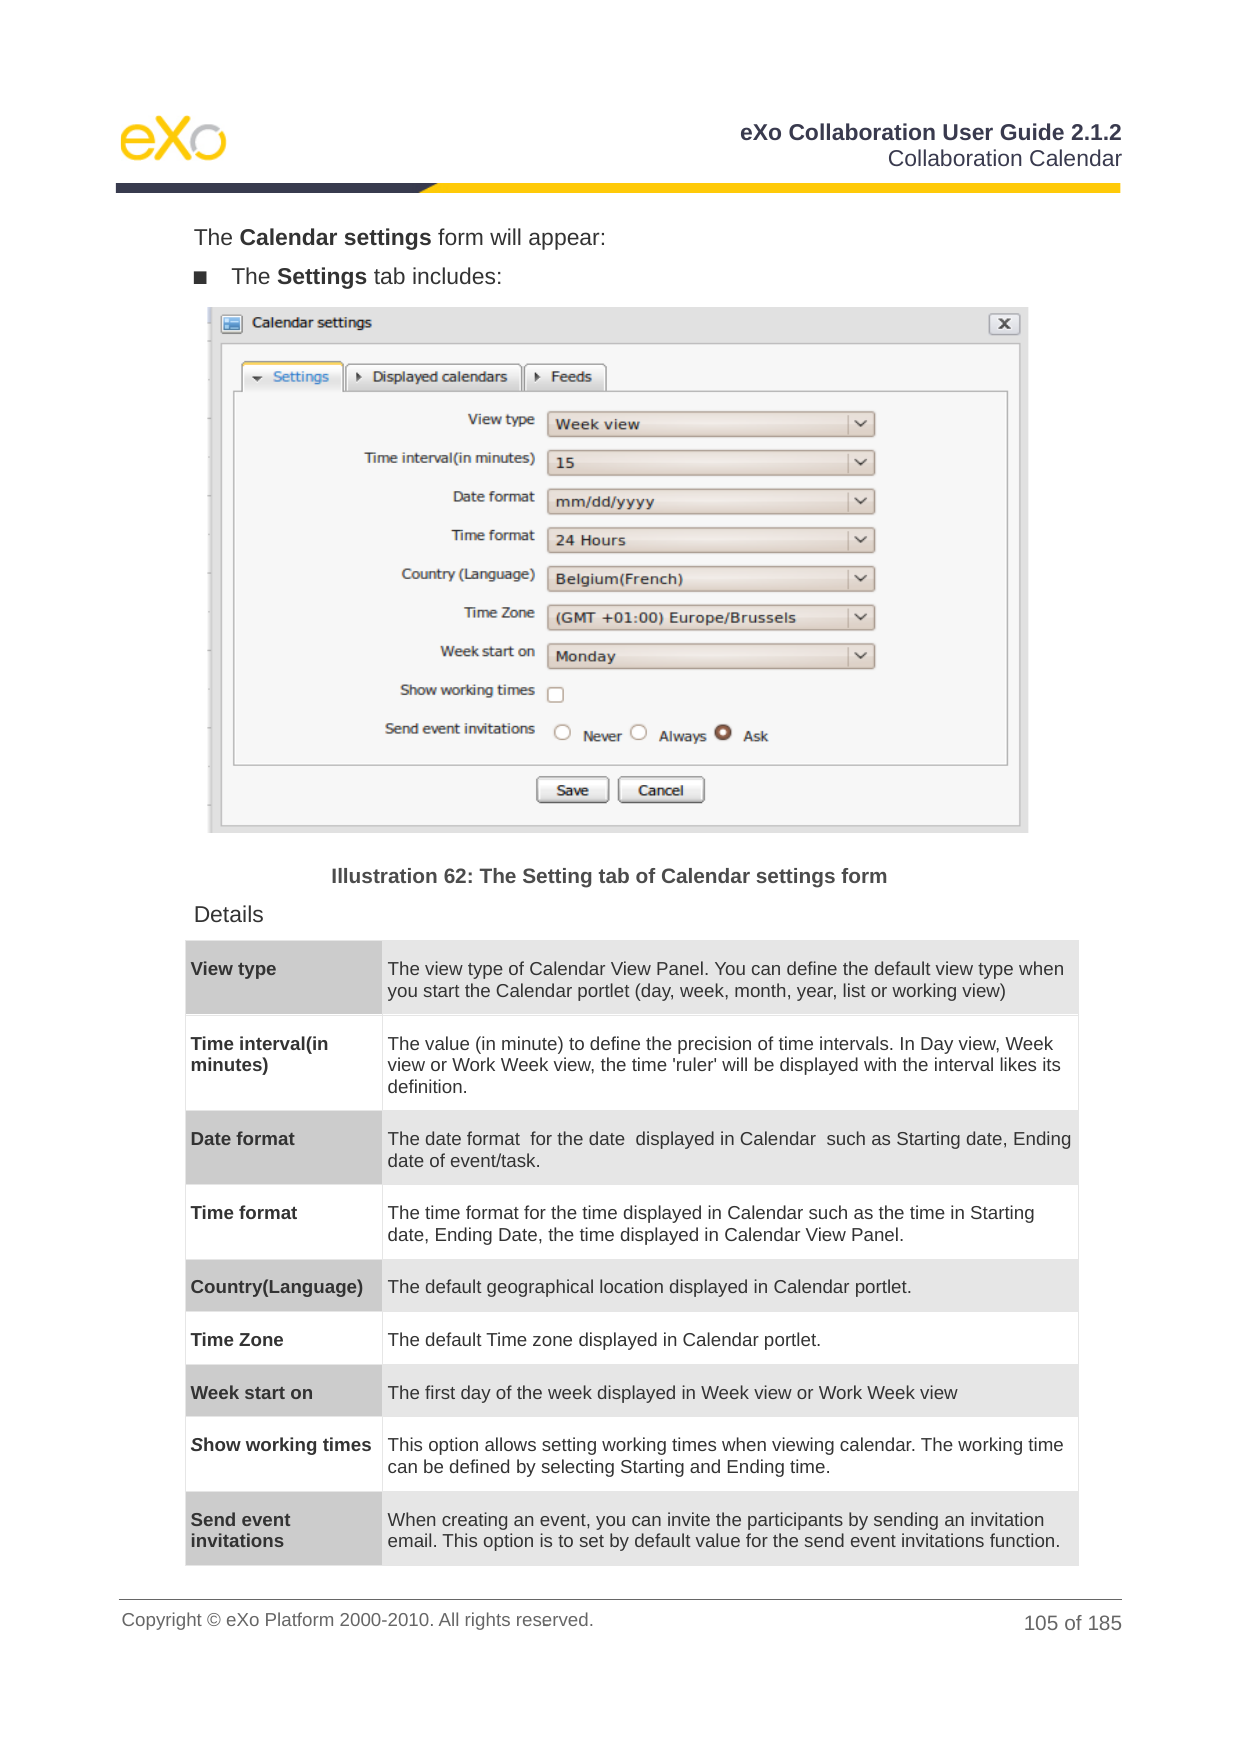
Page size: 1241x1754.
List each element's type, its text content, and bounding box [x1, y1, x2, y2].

picture [120, 115, 227, 161]
table_cell The default Time zone displayed in Calendar portlet. [383, 1312, 1078, 1364]
table_cell Send event invitations [186, 1492, 382, 1565]
table_cell Country(Language) [186, 1260, 382, 1311]
table_cell The time format for the time displayed in Calendar such as the time in Starting date, Ending Date, the time displayed in Calendar View Panel. [383, 1185, 1078, 1258]
list Illustration 62: The Setting tab of Calendar settings form [160, 861, 1059, 888]
picture [115, 183, 1121, 193]
table_header The view type of Calendar View Panel. You can define the default view type when you start the Calendar portlet (day, week, month, year, list or working view) [383, 941, 1078, 1014]
table_cell Time format [186, 1185, 382, 1258]
picture [207, 307, 1029, 833]
table_cell Show working times [186, 1417, 382, 1491]
table_cell When creating an event, you can invite the participants by sending an invitation email. This option is to set by default value for the send event invitations function. [383, 1492, 1078, 1565]
table_cell Time Zone [186, 1312, 382, 1364]
list The Calendar settings form will appear: [156, 223, 1122, 250]
list Details [156, 861, 1122, 927]
table_header View type [186, 941, 382, 1014]
table_cell The first day of the week displayed in Week view or Work Week view [383, 1365, 1078, 1416]
table_cell The value (in minute) to define the precision of time intervals. In Day view, Week view or Work Week view, the time 'ruler' will be displayed with the interval likes its definition. [383, 1016, 1078, 1110]
table_cell This option allows setting working times when viewing calendar. The working time can be defined by selecting Starting and Ending time. [383, 1417, 1078, 1491]
list The Settings tab includes: [193, 263, 1122, 289]
table_cell Date format [186, 1111, 382, 1184]
table_cell The default geographical location displayed in Calendar portlet. [383, 1260, 1078, 1311]
table_cell Time interval(in minutes) [186, 1016, 382, 1110]
table_cell Week start on [186, 1365, 382, 1416]
table_cell The date format for the date displayed in Calendar such as Starting date, Ending date of event/task. [383, 1111, 1078, 1184]
